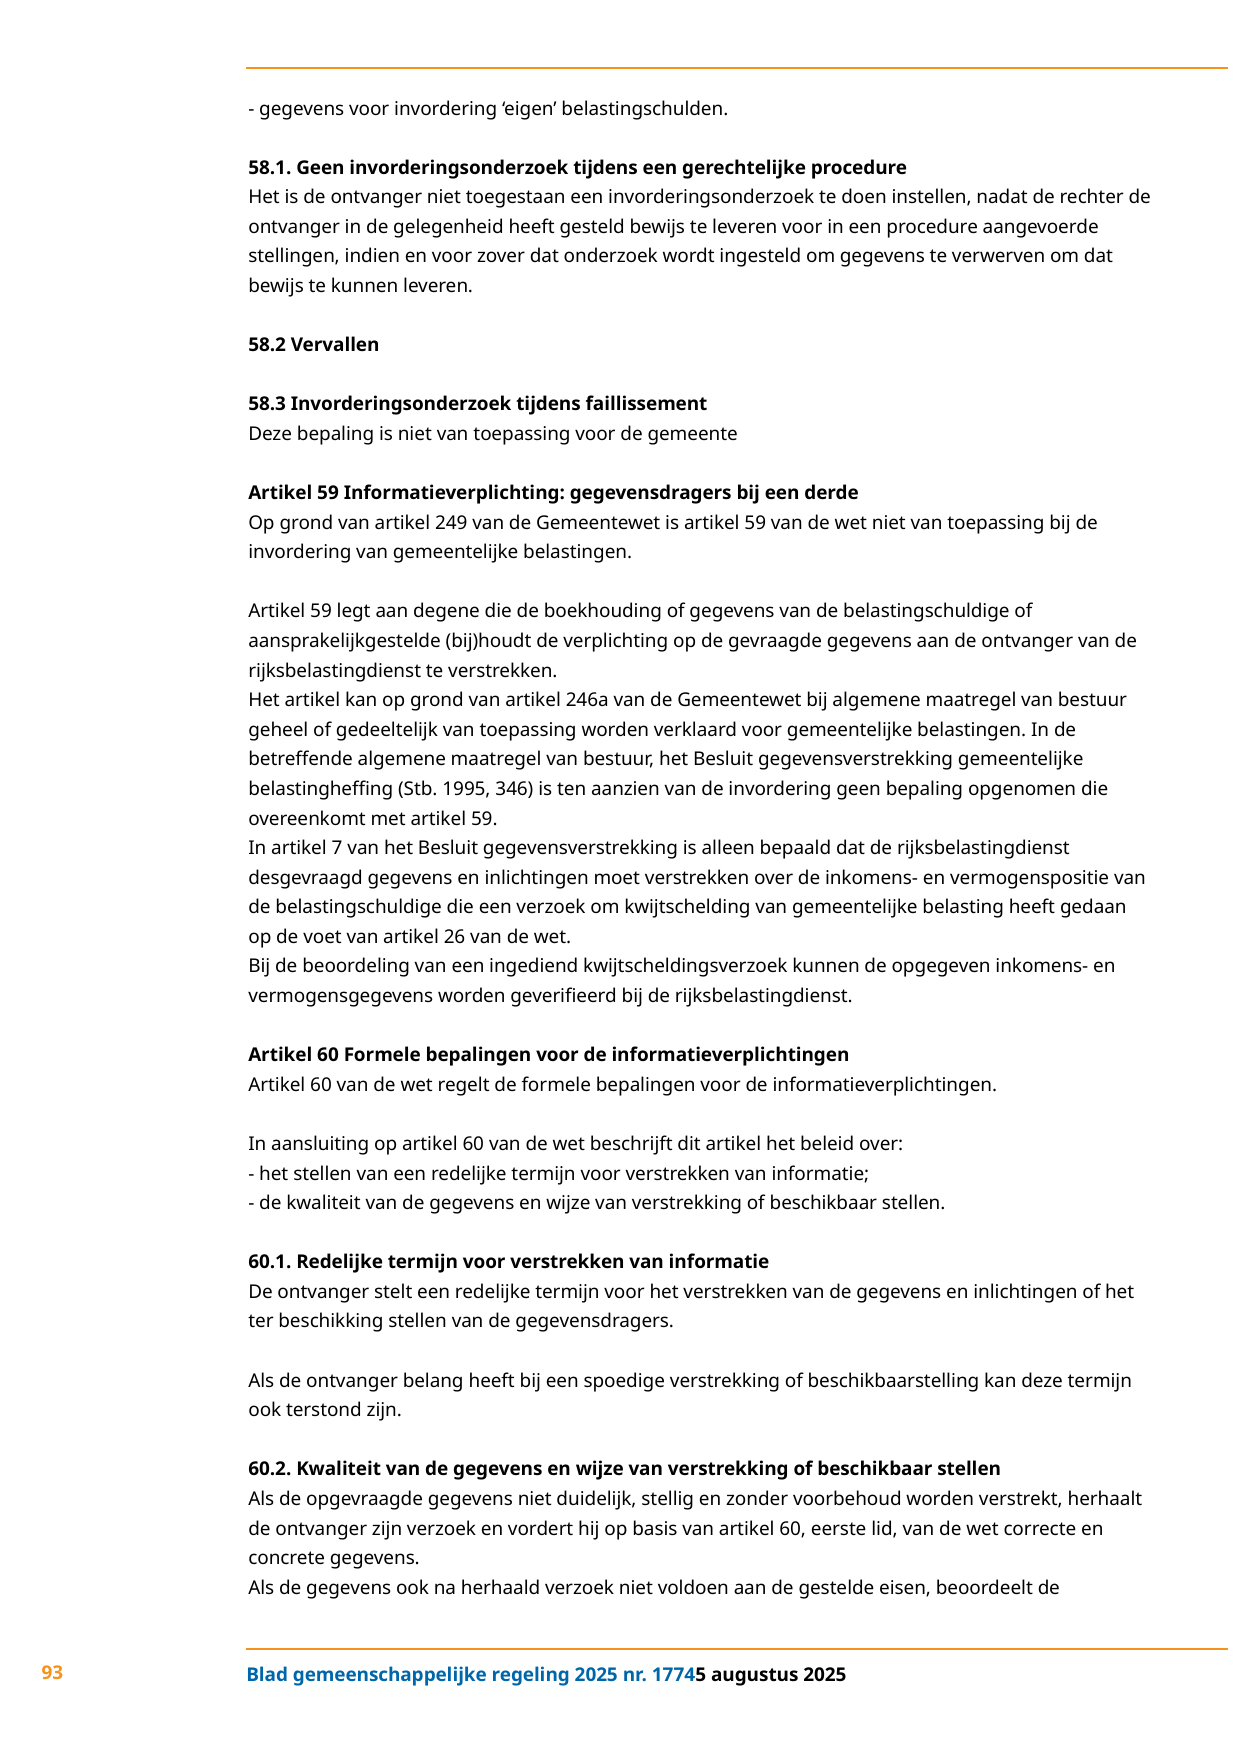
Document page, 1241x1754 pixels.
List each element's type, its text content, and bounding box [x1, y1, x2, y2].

text Artikel 60 van de wet regelt de formele bepalingen voor de informatieverplichtingen. [248, 1071, 1152, 1097]
text Artikel 59 legt aan degene die de boekhouding of gegevens van de belastingschuldige of aansprakelijkgestelde (bij)houdt de verplichting op de gevraagde gegevens aan de ontvanger van de rijksbelastingdienst te verstrekken. [248, 598, 1152, 683]
picture [41, 47, 231, 172]
text 58.3 Invorderingsonderzoek tijdens faillissement [248, 391, 1152, 416]
text Artikel 59 Informatieverplichting: gegevensdragers bij een derde [248, 479, 1152, 505]
text 58.2 Vervallen [248, 331, 1152, 357]
text 60.2. Kwaliteit van de gegevens en wijze van verstrekking of beschikbaar stellen [248, 1456, 1152, 1481]
text 60.1. Redelijke termijn voor verstrekken van informatie [248, 1248, 1152, 1274]
text In aansluiting op artikel 60 van de wet beschrijft dit artikel het beleid over: [248, 1130, 1152, 1156]
text De ontvanger stelt een redelijke termijn voor het verstrekken van de gegevens en inlichtingen of het ter beschikking stellen van de gegevensdragers. [248, 1278, 1152, 1333]
text Als de opgevraagde gegevens niet duidelijk, stellig en zonder voorbehoud worden verstrekt, herhaalt de ontvanger zijn verzoek en vordert hij op basis van artikel 60, eerste lid, van de wet correcte en concrete gegevens. [248, 1485, 1152, 1570]
text Bij de beoordeling van een ingediend kwijtscheldingsverzoek kunnen de opgegeven inkomens- en vermogensgegevens worden geverifieerd bij de rijksbelastingdienst. [248, 953, 1152, 1008]
text Het artikel kan op grond van artikel 246a van de Gemeentewet bij algemene maatregel van bestuur geheel of gedeeltelijk van toepassing worden verklaard voor gemeentelijke belastingen. In de betreffende algemene maatregel van bestuur, het Besluit gegevensverstrekking gemeentelijke belastingheffing (Stb. 1995, 346) is ten aanzien van de invordering geen bepaling opgenomen die overeenkomt met artikel 59. [248, 686, 1152, 831]
text Deze bepaling is niet van toepassing voor de gemeente [248, 420, 1152, 446]
text Op grond van artikel 249 van de Gemeentewet is artikel 59 van de wet niet van toepassing bij de invordering van gemeentelijke belastingen. [248, 509, 1152, 564]
text In artikel 7 van het Besluit gegevensverstrekking is alleen bepaald dat de rijksbelastingdienst desgevraagd gegevens en inlichtingen moet verstrekken over de inkomens- en vermogenspositie van de belastingschuldige die een verzoek om kwijtschelding van gemeentelijke belasting heeft gedaan op de voet van artikel 26 van de wet. [248, 834, 1152, 949]
text Als de gegevens ook na herhaald verzoek niet voldoen aan de gestelde eisen, beoordeelt de [248, 1574, 1152, 1600]
text 58.1. Geen invorderingsonderzoek tijdens een gerechtelijke procedure [248, 154, 1152, 180]
text Als de ontvanger belang heeft bij een spoedige verstrekking of beschikbaarstelling kan deze termijn ook terstond zijn. [248, 1367, 1152, 1422]
text - gegevens voor invordering ‘eigen’ belastingschulden. [248, 95, 1152, 121]
text Het is de ontvanger niet toegestaan een invorderingsonderzoek te doen instellen, nadat de rechter de ontvanger in de gelegenheid heeft gesteld bewijs te leveren voor in een procedure aangevoerde stellingen, indien en voor zover dat onderzoek wordt ingesteld om gegevens te verwerven om dat bewijs te kunnen leveren. [248, 183, 1152, 298]
text Artikel 60 Formele bepalingen voor de informatieverplichtingen [248, 1041, 1152, 1067]
text - de kwaliteit van de gegevens en wijze van verstrekking of beschikbaar stellen. [248, 1189, 1152, 1215]
text - het stellen van een redelijke termijn voor verstrekken van informatie; [248, 1160, 1152, 1186]
